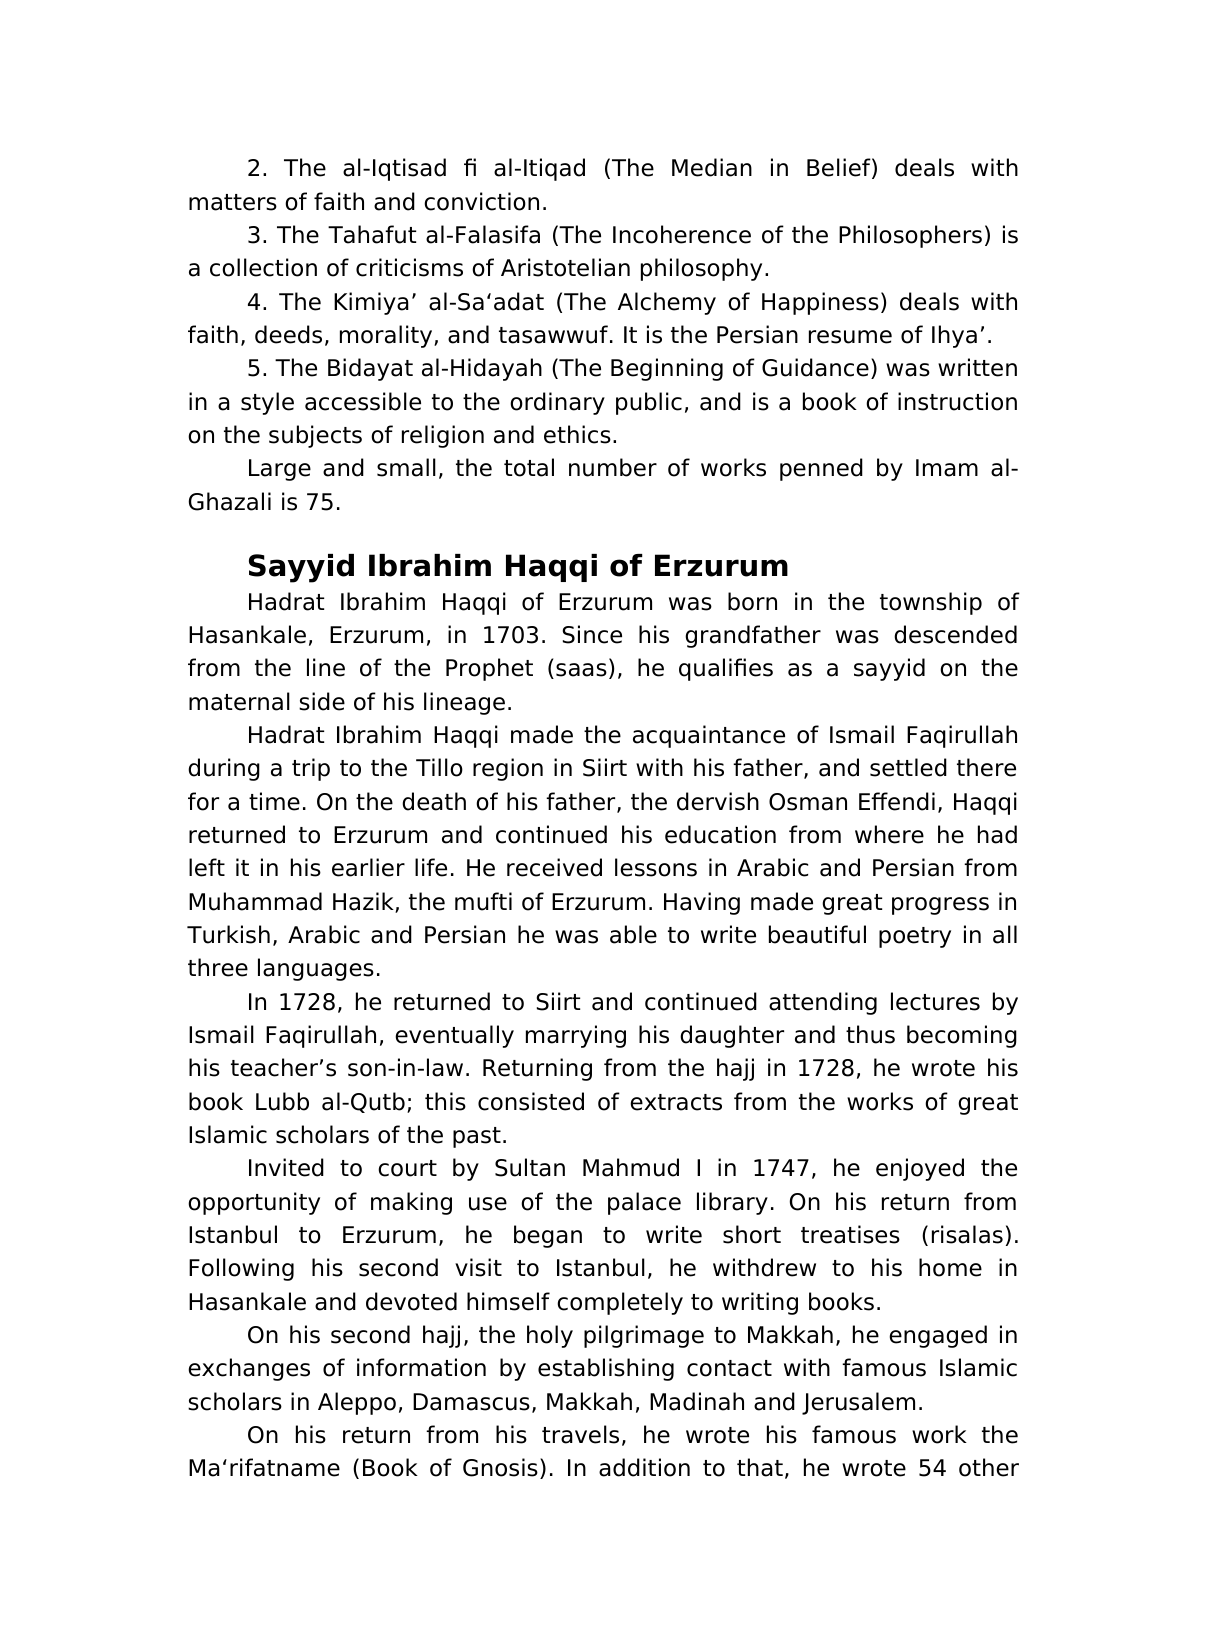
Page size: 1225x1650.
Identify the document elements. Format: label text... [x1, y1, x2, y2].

text Large and small, the total number of works penned by Imam al-Ghazali is 75. [187, 450, 1020, 517]
text In 1728, he returned to Siirt and continued attending lectures by Ismail Faqirullah, eventually marrying his daughter and thus becoming his teacher’s son-in-law. Returning from the hajj in 1728, he wrote his book Lubb al-Qutb; this consisted of extracts from the works of great Islamic scholars of the past. [187, 983, 1020, 1150]
text On his return from his travels, he wrote his famous work the Ma‘rifatname (Book of Gnosis). In addition to that, he wrote 54 other [187, 1417, 1020, 1483]
text Hadrat Ibrahim Haqqi made the acquaintance of Ismail Faqirullah during a trip to the Tillo region in Siirt with his father, and settled there for a time. On the death of his father, the dervish Osman Effendi, Haqqi returned to Erzurum and continued his education from where he had left it in his earlier life. He received lessons in Arabic and Persian from Muhammad Hazik, the mufti of Erzurum. Having made great progress in Turkish, Arabic and Persian he was able to write beautiful poetry in all three languages. [187, 717, 1020, 983]
text 4. The Kimiya’ al-Sa‘adat (The Alchemy of Happiness) deals with faith, deeds, morality, and tasawwuf. It is the Persian resume of Ihya’. [187, 283, 1020, 350]
text 5. The Bidayat al-Hidayah (The Beginning of Guidance) was written in a style accessible to the ordinary public, and is a book of instruction on the subjects of religion and ethics. [187, 350, 1020, 450]
text 3. The Tahafut al-Falasifa (The Incoherence of the Philosophers) is a collection of criticisms of Aristotelian philosophy. [187, 217, 1020, 283]
text Hadrat Ibrahim Haqqi of Erzurum was born in the township of Hasankale, Erzurum, in 1703. Since his grandfather was descended from the line of the Prophet (saas), he qualifies as a sayyid on the maternal side of his lineage. [187, 583, 1020, 717]
text Sayyid Ibrahim Haqqi of Erzurum [187, 550, 1020, 583]
text 2. The al-Iqtisad fi al-Itiqad (The Median in Belief) deals with matters of faith and conviction. [187, 150, 1020, 217]
text On his second hajj, the holy pilgrimage to Makkah, he engaged in exchanges of information by establishing contact with famous Islamic scholars in Aleppo, Damascus, Makkah, Madinah and Jerusalem. [187, 1317, 1020, 1417]
text Invited to court by Sultan Mahmud I in 1747, he enjoyed the opportunity of making use of the palace library. On his return from Istanbul to Erzurum, he began to write short treatises (risalas). Following his second visit to Istanbul, he withdrew to his home in Hasankale and devoted himself completely to writing books. [187, 1150, 1020, 1317]
